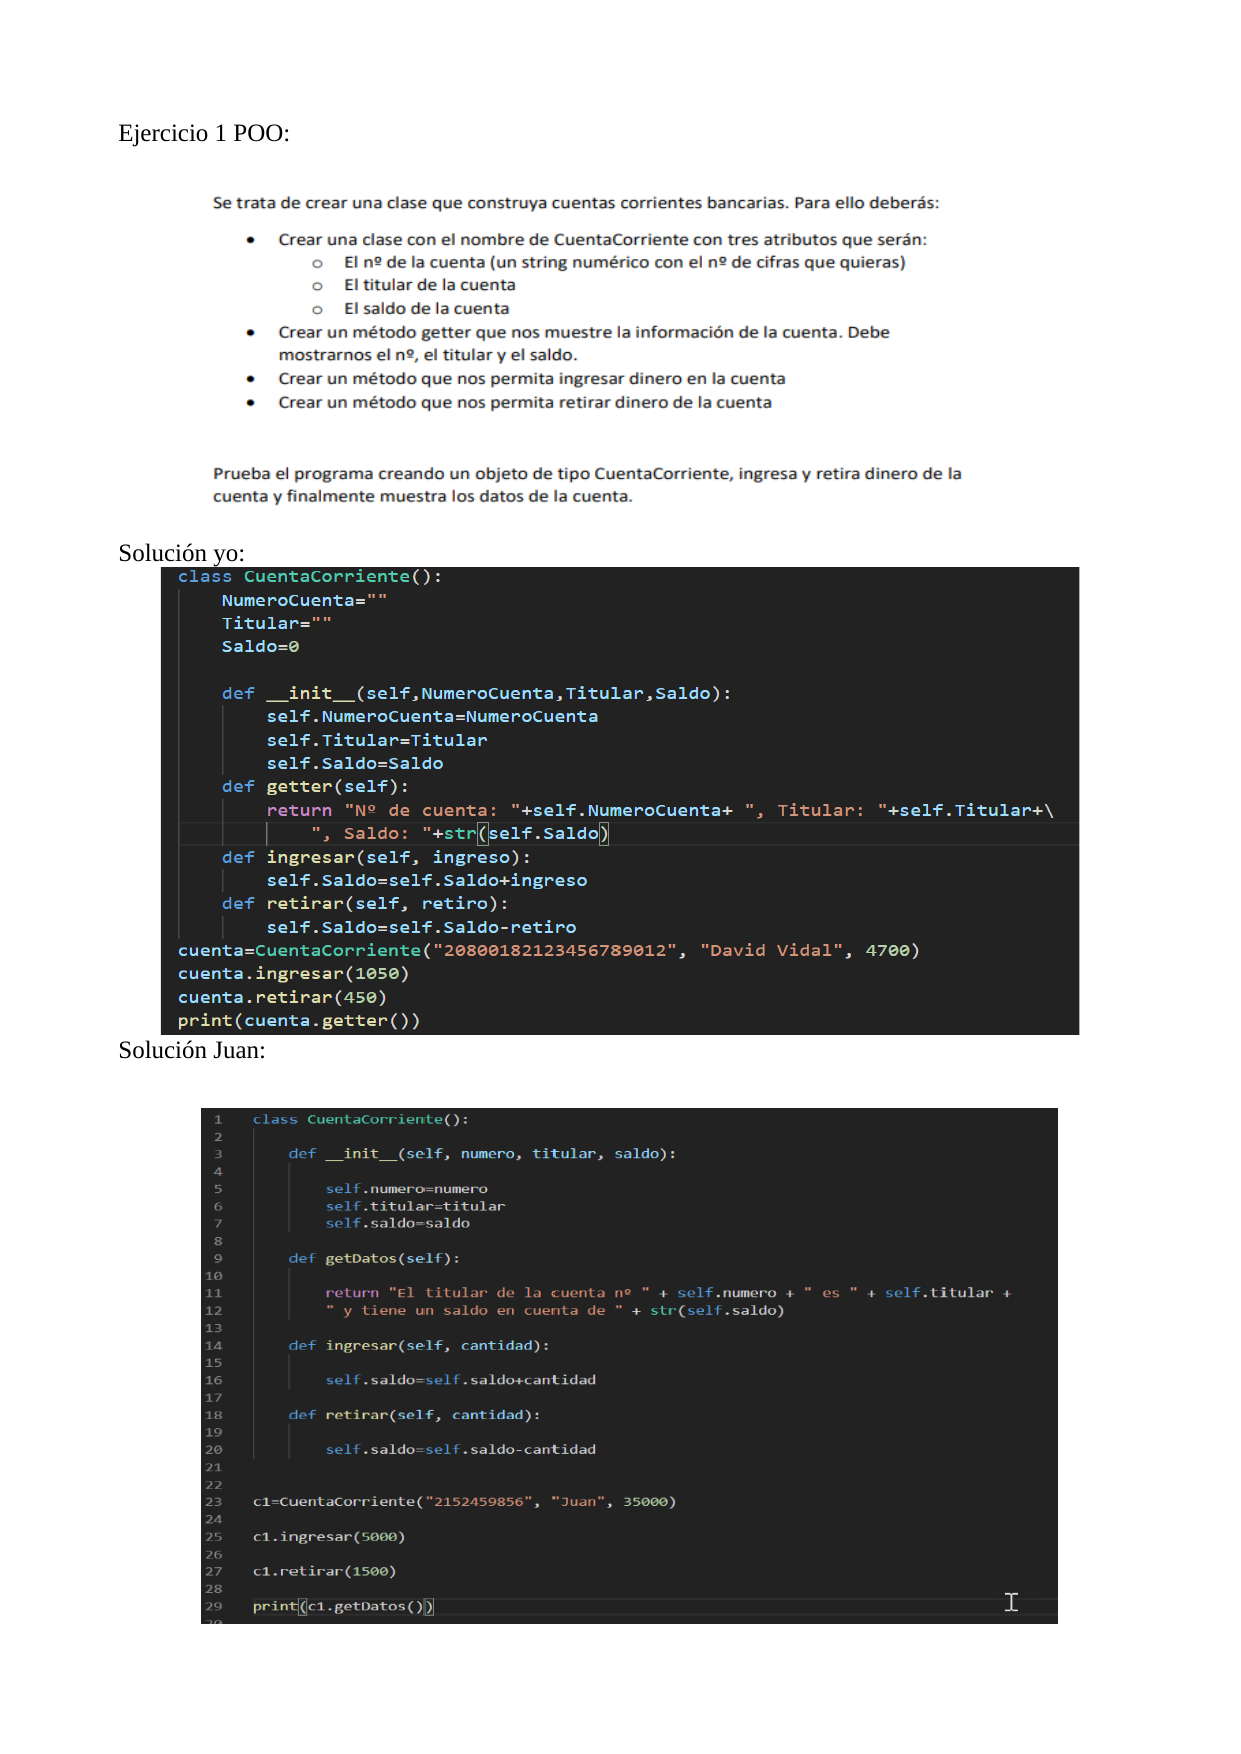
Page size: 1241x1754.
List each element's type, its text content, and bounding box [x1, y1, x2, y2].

picture [165, 1092, 1075, 1632]
text Solución yo: [118, 538, 1122, 567]
text Ejercicio 1 POO: [118, 118, 1122, 147]
picture [160, 175, 1080, 510]
text Solución Juan: [118, 1035, 1122, 1064]
picture [160, 567, 1080, 1035]
